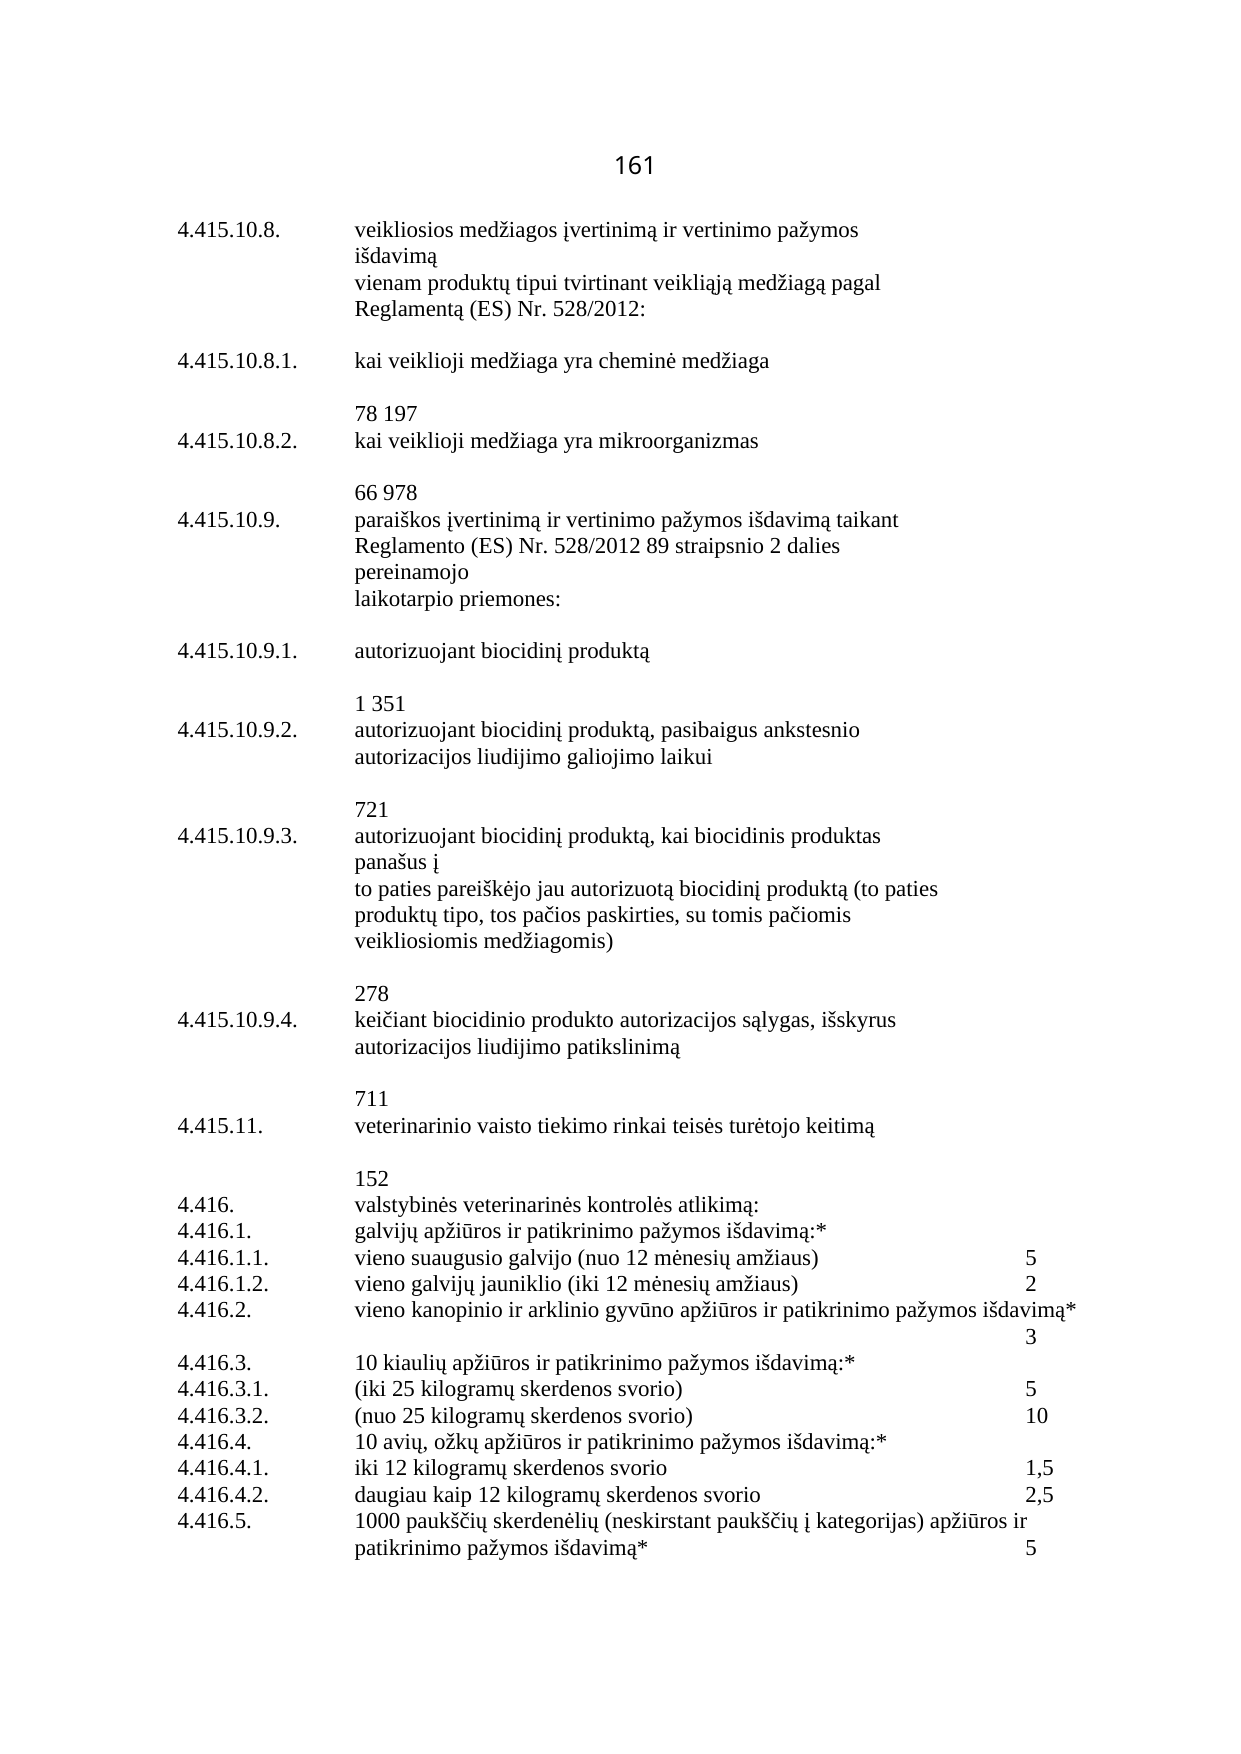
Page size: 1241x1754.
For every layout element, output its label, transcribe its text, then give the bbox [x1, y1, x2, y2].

text 4.416.1.1. vieno suaugusio galvijo (nuo 12 mėnesių amžiaus) 5 [177, 1244, 1107, 1270]
text Reglamentą (ES) Nr. 528/2012: [354, 295, 945, 348]
text 4.416.1.2. vieno galvijų jauniklio (iki 12 mėnesių amžiaus) 2 [177, 1270, 1107, 1296]
text autorizacijos liudijimo galiojimo laikui 721 [354, 743, 945, 822]
text 4.415.10.8.2. kai veiklioji medžiaga yra mikroorganizmas 66 978 [177, 427, 945, 506]
text autorizacijos liudijimo patikslinimą 711 [354, 1033, 945, 1112]
text 4.415.10.9.4. keičiant biocidinio produkto autorizacijos sąlygas, išskyrus [177, 1006, 945, 1033]
text to paties pareiškėjo jau autorizuotą biocidinį produktą (to paties [354, 875, 945, 901]
text 4.416.4. 10 avių, ožkų apžiūros ir patikrinimo pažymos išdavimą:* [177, 1428, 1107, 1454]
text 4.416.4.2. daugiau kaip 12 kilogramų skerdenos svorio 2,5 [177, 1481, 1107, 1507]
text vienam produktų tipui tvirtinant veikliąją medžiagą pagal [354, 268, 945, 295]
text 4.416. valstybinės veterinarinės kontrolės atlikimą: [177, 1191, 1107, 1217]
text 4.415.10.9. paraiškos įvertinimą ir vertinimo pažymos išdavimą taikant [177, 506, 945, 532]
text 4.416.5. 1000 paukščių skerdenėlių (neskirstant paukščių į kategorijas) apžiūros ir patikrinimo pažymos išdavimą* 5 [177, 1507, 1107, 1560]
text 4.415.10.8.1. kai veiklioji medžiaga yra cheminė medžiaga 78 197 [177, 348, 945, 427]
text 4.416.2. vieno kanopinio ir arklinio gyvūno apžiūros ir patikrinimo pažymos išdavimą* 3 [177, 1296, 1107, 1349]
text 4.415.10.9.3. autorizuojant biocidinį produktą, kai biocidinis produktas panašus į [177, 822, 945, 875]
text 4.415.10.9.1. autorizuojant biocidinį produktą 1 351 [177, 637, 945, 717]
text 4.415.11. veterinarinio vaisto tiekimo rinkai teisės turėtojo keitimą 152 [177, 1112, 945, 1191]
text 4.416.3.2. (nuo 25 kilogramų skerdenos svorio) 10 [177, 1402, 1107, 1428]
text 4.416.3. 10 kiaulių apžiūros ir patikrinimo pažymos išdavimą:* [177, 1349, 1107, 1375]
text laikotarpio priemones: [354, 585, 945, 637]
text veikliosiomis medžiagomis) 278 [354, 927, 945, 1006]
text 4.415.10.9.2. autorizuojant biocidinį produktą, pasibaigus ankstesnio [177, 717, 945, 743]
text 4.416.3.1. (iki 25 kilogramų skerdenos svorio) 5 [177, 1375, 1107, 1402]
text 4.415.10.8. veikliosios medžiagos įvertinimą ir vertinimo pažymos išdavimą [177, 216, 945, 268]
text 4.416.4.1. iki 12 kilogramų skerdenos svorio 1,5 [177, 1454, 1107, 1481]
text 4.416.1. galvijų apžiūros ir patikrinimo pažymos išdavimą:* [177, 1217, 1107, 1244]
text Reglamento (ES) Nr. 528/2012 89 straipsnio 2 dalies pereinamojo [354, 532, 945, 585]
text produktų tipo, tos pačios paskirties, su tomis pačiomis [354, 901, 945, 927]
